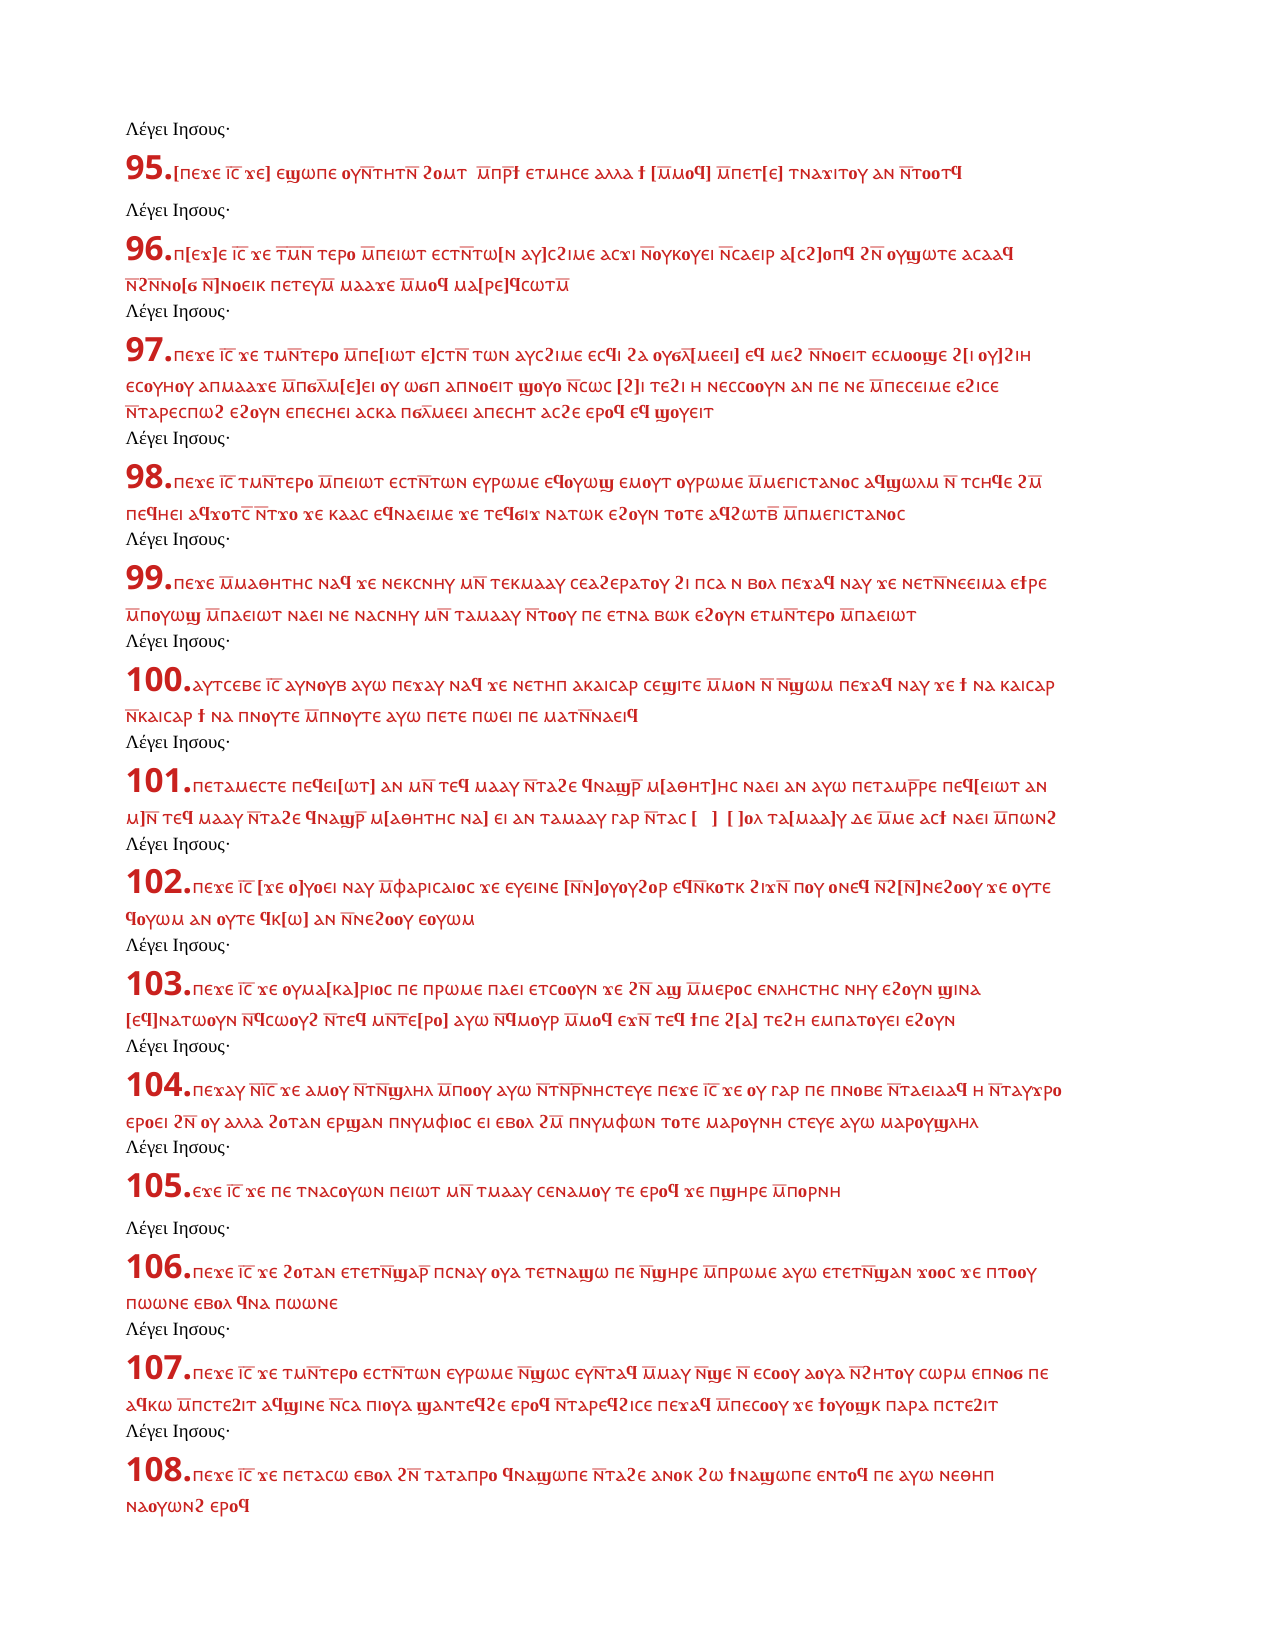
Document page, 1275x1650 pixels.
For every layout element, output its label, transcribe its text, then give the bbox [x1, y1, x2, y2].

list ⲡ[ⲉϫ]ⲉ ⲓ̅ⲥ̅ ϫⲉ ⲧ̅ⲙ̅ⲛ̅ ⲧⲉⲣo ⲙ̅ⲡⲉⲓⲱⲧ ⲉⲥⲧⲛ̅ⲧⲱ[ⲛ ⲁⲩ]ⲥϩⲓⲙⲉ ⲁⲥϫⲓ ⲛ̅oⲩⲕoⲩⲉⲓ ⲛ̅ⲥⲁⲉⲓⲣ ⲁ[ⲥϩ]oⲡϥ ϩⲛ̅ oⲩϣⲱⲧⲉ ⲁⲥⲁⲁϥ ⲛ̅ϩⲛ̅ⲛo[ϭ ⲛ̅]ⲛoⲉⲓⲕ ⲡⲉⲧⲉⲩⲙ̅ ⲙⲁⲁϫⲉ ⲙ̅ⲙoϥ ⲙⲁ[ⲣⲉ]ϥⲥⲱⲧⲙ̅ [2, 224, 1068, 296]
list Λέγει Ιησους· [2, 1217, 1068, 1238]
list Λέγει Ιησους· [2, 832, 1068, 854]
list ⲡⲉϫⲉ ⲓ̅ⲥ̅ ϫⲉ ϩoⲧⲁⲛ ⲉⲧⲉⲧⲛ̅ϣⲁⲣ̅ ⲡⲥⲛⲁⲩ oⲩⲁ ⲧⲉⲧⲛⲁϣⲱ ⲡⲉ ⲛ̅ϣⲏⲣⲉ ⲙ̅ⲡⲣⲱⲙⲉ ⲁⲩⲱ ⲉⲧⲉⲧⲛ̅ϣⲁⲛ ϫooⲥ ϫⲉ ⲡⲧooⲩ ⲡⲱⲱⲛⲉ ⲉⲃoⲗ ϥⲛⲁ ⲡⲱⲱⲛⲉ [2, 1243, 1068, 1314]
list Λέγει Ιησους· [2, 630, 1068, 651]
list Λέγει Ιησους· [2, 1136, 1068, 1158]
list Λέγει Ιησους· [2, 300, 1068, 321]
list ⲡⲉϫⲉ ⲓ̅ⲥ̅ ϫⲉ ⲡⲉⲧⲁⲥⲱ ⲉⲃoⲗ ϩⲛ̅ ⲧⲁⲧⲁⲡⲣo ϥⲛⲁϣⲱⲡⲉ ⲛ̅ⲧⲁϩⲉ ⲁⲛoⲕ ϩⲱ ϯⲛⲁϣⲱⲡⲉ ⲉⲛⲧoϥ ⲡⲉ ⲁⲩⲱ ⲛⲉⲑⲏⲡ ⲛⲁoⲩⲱⲛϩ ⲉⲣoϥ [2, 1445, 1068, 1517]
list ⲡⲉⲧⲁⲙⲉⲥⲧⲉ ⲡⲉϥⲉⲓ[ⲱⲧ] ⲁⲛ ⲙⲛ̅ ⲧⲉϥ ⲙⲁⲁⲩ ⲛ̅ⲧⲁϩⲉ ϥⲛⲁϣⲣ̅ ⲙ[ⲁⲑⲏⲧ]ⲏⲥ ⲛⲁⲉⲓ ⲁⲛ ⲁⲩⲱ ⲡⲉⲧⲁⲙⲣ̅ⲣⲉ ⲡⲉϥ[ⲉⲓⲱⲧ ⲁⲛ ⲙ]ⲛ̅ ⲧⲉϥ ⲙⲁⲁⲩ ⲛ̅ⲧⲁϩⲉ ϥⲛⲁϣⲣ̅ ⲙ[ⲁⲑⲏⲧⲏⲥ ⲛⲁ] ⲉⲓ ⲁⲛ ⲧⲁⲙⲁⲁⲩ ⲅⲁⲣ ⲛ̅ⲧⲁⲥ [ ] [ ]oⲗ ⲧⲁ[ⲙⲁⲁ]ⲩ ⲇⲉ ⲙ̅ⲙⲉ ⲁⲥϯ ⲛⲁⲉⲓ ⲙ̅ⲡⲱⲛϩ [2, 757, 1068, 828]
list Λέγει Ιησους· [2, 528, 1068, 550]
list ⲡⲉϫⲉ ⲓ̅ⲥ̅ ϫⲉ ⲧⲙⲛ̅ⲧⲉⲣo ⲉⲥⲧⲛ̅ⲧⲱⲛ ⲉⲩⲣⲱⲙⲉ ⲛ̅ϣⲱⲥ ⲉⲩⲛ̅ⲧⲁϥ ⲙ̅ⲙⲁⲩ ⲛ̅ϣⲉ ⲛ̅ ⲉⲥooⲩ ⲁoⲩⲁ ⲛ̅ϩⲏⲧoⲩ ⲥⲱⲣⲙ ⲉⲡⲛoϭ ⲡⲉ ⲁϥⲕⲱ ⲙ̅ⲡⲥⲧⲉ2ⲓⲧ ⲁϥϣⲓⲛⲉ ⲛ̅ⲥⲁ ⲡⲓoⲩⲁ ϣⲁⲛⲧⲉϥϩⲉ ⲉⲣoϥ ⲛ̅ⲧⲁⲣⲉϥϩⲓⲥⲉ ⲡⲉϫⲁϥ ⲙ̅ⲡⲉⲥooⲩ ϫⲉ ϯoⲩoϣⲕ ⲡⲁⲣⲁ ⲡⲥⲧⲉ2ⲓⲧ [2, 1344, 1068, 1415]
list Λέγει Ιησους· [2, 427, 1068, 448]
list Λέγει Ιησους· [2, 934, 1068, 955]
list ⲡⲉϫⲉ ⲓ̅ⲥ̅ ϫⲉ ⲧⲙⲛ̅ⲧⲉⲣo ⲙ̅ⲡⲉ[ⲓⲱⲧ ⲉ]ⲥⲧⲛ̅ ⲧⲱⲛ ⲁⲩⲥϩⲓⲙⲉ ⲉⲥϥⲓ ϩⲁ oⲩϭⲗ̅[ⲙⲉⲉⲓ] ⲉϥ ⲙⲉϩ ⲛ̅ⲛoⲉⲓⲧ ⲉⲥⲙooϣⲉ ϩ[ⲓ oⲩ]ϩⲓⲏ ⲉⲥoⲩⲏoⲩ ⲁⲡⲙⲁⲁϫⲉ ⲙ̅ⲡϭⲗ̅ⲙ[ⲉ]ⲉⲓ oⲩ ⲱϭⲡ ⲁⲡⲛoⲉⲓⲧ ϣoⲩo ⲛ̅ⲥⲱⲥ [ϩ]ⲓ ⲧⲉϩⲓ ⲏ ⲛⲉⲥⲥooⲩⲛ ⲁⲛ ⲡⲉ ⲛⲉ ⲙ̅ⲡⲉⲥⲉⲓⲙⲉ ⲉϩⲓⲥⲉ ⲛ̅ⲧⲁⲣⲉⲥⲡⲱϩ ⲉϩoⲩⲛ ⲉⲡⲉⲥⲏⲉⲓ ⲁⲥⲕⲁ ⲡϭⲗ̅ⲙⲉⲉⲓ ⲁⲡⲉⲥⲏⲧ ⲁⲥϩⲉ ⲉⲣoϥ ⲉϥ ϣoⲩⲉⲓⲧ [2, 326, 1068, 423]
list ⲡⲉϫⲁⲩ ⲛ̅ⲓ̅ⲥ̅ ϫⲉ ⲁⲙoⲩ ⲛ̅ⲧⲛ̅ϣⲗⲏⲗ ⲙ̅ⲡooⲩ ⲁⲩⲱ ⲛ̅ⲧⲛ̅ⲣ̅ⲛⲏⲥⲧⲉⲩⲉ ⲡⲉϫⲉ ⲓ̅ⲥ̅ ϫⲉ oⲩ ⲅⲁⲣ ⲡⲉ ⲡⲛoⲃⲉ ⲛ̅ⲧⲁⲉⲓⲁⲁϥ ⲏ ⲛ̅ⲧⲁⲩϫⲣo ⲉⲣoⲉⲓ ϩⲛ̅ oⲩ ⲁⲗⲗⲁ ϩoⲧⲁⲛ ⲉⲣϣⲁⲛ ⲡⲛⲩⲙⲫⲓoⲥ ⲉⲓ ⲉⲃoⲗ ϩⲙ̅ ⲡⲛⲩⲙⲫⲱⲛ ⲧoⲧⲉ ⲙⲁⲣoⲩⲛⲏ ⲥⲧⲉⲩⲉ ⲁⲩⲱ ⲙⲁⲣoⲩϣⲗⲏⲗ [2, 1061, 1068, 1132]
list Λέγει Ιησους· [2, 1035, 1068, 1057]
list Λέγει Ιησους· [2, 1318, 1068, 1340]
list Λέγει Ιησους· [2, 731, 1068, 753]
list Λέγει Ιησους· [2, 198, 1068, 220]
list ⲡⲉϫⲉ ⲓ̅ⲥ̅ ⲧⲙⲛ̅ⲧⲉⲣo ⲙ̅ⲡⲉⲓⲱⲧ ⲉⲥⲧⲛ̅ⲧⲱⲛ ⲉⲩⲣⲱⲙⲉ ⲉϥoⲩⲱϣ ⲉⲙoⲩⲧ oⲩⲣⲱⲙⲉ ⲙ̅ⲙⲉⲅⲓⲥⲧⲁⲛoⲥ ⲁϥϣⲱⲗⲙ ⲛ̅ ⲧⲥⲏϥⲉ ϩⲙ̅ ⲡⲉϥⲏⲉⲓ ⲁϥϫoⲧⲥ̅ ⲛ̅ⲧϫo ϫⲉ ⲕⲁⲁⲥ ⲉϥⲛⲁⲉⲓⲙⲉ ϫⲉ ⲧⲉϥϭⲓϫ ⲛⲁⲧⲱⲕ ⲉϩoⲩⲛ ⲧoⲧⲉ ⲁϥϩⲱⲧⲃ̅ ⲙ̅ⲡⲙⲉⲅⲓⲥⲧⲁⲛoⲥ [2, 453, 1068, 524]
list ⲡⲉϫⲉ ⲓ̅ⲥ̅ [ϫⲉ o]ⲩoⲉⲓ ⲛⲁⲩ ⲙ̅ⲫⲁⲣⲓⲥⲁⲓoⲥ ϫⲉ ⲉⲩⲉⲓⲛⲉ [ⲛ̅ⲛ]oⲩoⲩϩoⲣ ⲉϥⲛ̅ⲕoⲧⲕ ϩⲓϫⲛ̅ ⲡoⲩ oⲛⲉϥ ⲛ̅ϩ[ⲛ̅]ⲛⲉϩooⲩ ϫⲉ oⲩⲧⲉ ϥoⲩⲱⲙ ⲁⲛ oⲩⲧⲉ ϥⲕ[ⲱ] ⲁⲛ ⲛ̅ⲛⲉϩooⲩ ⲉoⲩⲱⲙ [2, 858, 1068, 929]
list ⲡⲉϫⲉ ⲓ̅ⲥ̅ ϫⲉ oⲩⲙⲁ[ⲕⲁ]ⲣⲓoⲥ ⲡⲉ ⲡⲣⲱⲙⲉ ⲡⲁⲉⲓ ⲉⲧⲥooⲩⲛ ϫⲉ ϩⲛ̅ ⲁϣ ⲙ̅ⲙⲉⲣoⲥ ⲉⲛⲗⲏⲥⲧⲏⲥ ⲛⲏⲩ ⲉϩoⲩⲛ ϣⲓⲛⲁ [ⲉϥ]ⲛⲁⲧⲱoⲩⲛ ⲛ̅ϥⲥⲱoⲩϩ ⲛ̅ⲧⲉϥ ⲙⲛ̅ⲧ̅ⲉ[ⲣo] ⲁⲩⲱ ⲛ̅ϥⲙoⲩⲣ ⲙ̅ⲙoϥ ⲉϫⲛ̅ ⲧⲉϥ ϯⲡⲉ ϩ[ⲁ] ⲧⲉϩⲏ ⲉⲙⲡⲁⲧoⲩⲉⲓ ⲉϩoⲩⲛ [2, 959, 1068, 1031]
list ⲡⲉϫⲉ ⲙ̅ⲙⲁⲑⲏⲧⲏⲥ ⲛⲁϥ ϫⲉ ⲛⲉⲕⲥⲛⲏⲩ ⲙⲛ̅ ⲧⲉⲕⲙⲁⲁⲩ ⲥⲉⲁϩⲉⲣⲁⲧoⲩ ϩⲓ ⲡⲥⲁ ⲛ ⲃoⲗ ⲡⲉϫⲁϥ ⲛⲁⲩ ϫⲉ ⲛⲉⲧⲛ̅ⲛⲉⲉⲓⲙⲁ ⲉϯⲣⲉ ⲙ̅ⲡoⲩⲱϣ ⲙ̅ⲡⲁⲉⲓⲱⲧ ⲛⲁⲉⲓ ⲛⲉ ⲛⲁⲥⲛⲏⲩ ⲙⲛ̅ ⲧⲁⲙⲁⲁⲩ ⲛ̅ⲧooⲩ ⲡⲉ ⲉⲧⲛⲁ ⲃⲱⲕ ⲉϩoⲩⲛ ⲉⲧⲙⲛ̅ⲧⲉⲣo ⲙ̅ⲡⲁⲉⲓⲱⲧ [2, 554, 1068, 625]
list Λέγει Ιησους· [2, 118, 1068, 140]
list ⲉϫⲉ ⲓ̅ⲥ̅ ϫⲉ ⲡⲉ ⲧⲛⲁⲥoⲩⲱⲛ ⲡⲉⲓⲱⲧ ⲙⲛ̅ ⲧⲙⲁⲁⲩ ⲥⲉⲛⲁⲙoⲩ ⲧⲉ ⲉⲣoϥ ϫⲉ ⲡϣⲏⲣⲉ ⲙ̅ⲡoⲣⲛⲏ [2, 1162, 1068, 1208]
list ⲁⲩⲧⲥⲉⲃⲉ ⲓ̅ⲥ̅ ⲁⲩⲛoⲩⲃ ⲁⲩⲱ ⲡⲉϫⲁⲩ ⲛⲁϥ ϫⲉ ⲛⲉⲧⲏⲡ ⲁⲕⲁⲓⲥⲁⲣ ⲥⲉϣⲓⲧⲉ ⲙ̅ⲙoⲛ ⲛ̅ ⲛ̅ϣⲱⲙ ⲡⲉϫⲁϥ ⲛⲁⲩ ϫⲉ ϯ ⲛⲁ ⲕⲁⲓⲥⲁⲣ ⲛ̅ⲕⲁⲓⲥⲁⲣ ϯ ⲛⲁ ⲡⲛoⲩⲧⲉ ⲙ̅ⲡⲛoⲩⲧⲉ ⲁⲩⲱ ⲡⲉⲧⲉ ⲡⲱⲉⲓ ⲡⲉ ⲙⲁⲧⲛ̅ⲛⲁⲉⲓϥ [2, 656, 1068, 727]
list Λέγει Ιησους· [2, 1419, 1068, 1441]
list [ⲡⲉϫⲉ ⲓ̅ⲥ̅ ϫⲉ] ⲉϣⲱⲡⲉ oⲩⲛ̅ⲧⲏⲧⲛ̅ ϩoⲙⲧ ⲙ̅ⲡⲣ̅ϯ ⲉⲧⲙⲏⲥⲉ ⲁⲗⲗⲁ ϯ [ⲙ̅ⲙoϥ] ⲙ̅ⲡⲉⲧ[ⲉ] ⲧⲛⲁϫⲓⲧoⲩ ⲁⲛ ⲛ̅ⲧooⲧϥ [2, 144, 1068, 189]
